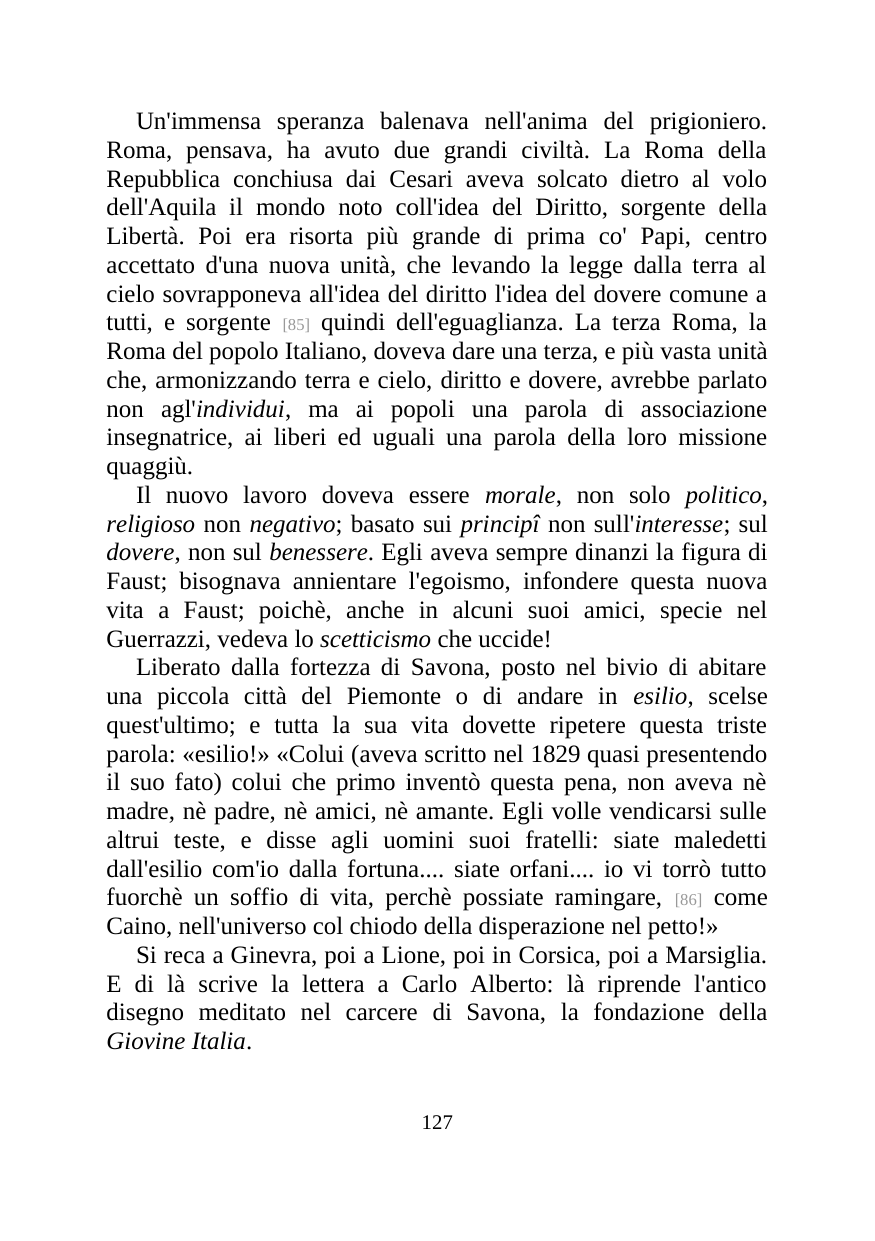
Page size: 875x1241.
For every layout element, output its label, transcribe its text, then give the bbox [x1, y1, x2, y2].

text Un'immensa speranza balenava nell'anima del prigioniero. Roma, pensava, ha avuto due grandi civiltà. La Roma della Repubblica conchiusa dai Cesari aveva solcato dietro al volo dell'Aquila il mondo noto coll'idea del Diritto, sorgente della Libertà. Poi era risorta più grande di prima co' Papi, centro accettato d'una nuova unità, che levando la legge dalla terra al cielo sovrapponeva all'idea del diritto l'idea del dovere comune a tutti, e sorgente [85] quindi dell'eguaglianza. La terza Roma, la Roma del popolo Italiano, doveva dare una terza, e più vasta unità che, armonizzando terra e cielo, diritto e dovere, avrebbe parlato non agl'individui, ma ai popoli una parola di associazione insegnatrice, ai liberi ed uguali una parola della loro missione quaggiù. [106, 106, 768, 480]
text Il nuovo lavoro doveva essere morale, non solo politico, religioso non negativo; basato sui principî non sull'interesse; sul dovere, non sul benessere. Egli aveva sempre dinanzi la figura di Faust; bisognava annientare l'egoismo, infondere questa nuova vita a Faust; poichè, anche in alcuni suoi amici, specie nel Guerrazzi, vedeva lo scetticismo che uccide! [106, 480, 768, 652]
text Liberato dalla fortezza di Savona, posto nel bivio di abitare una piccola città del Piemonte o di andare in esilio, scelse quest'ultimo; e tutta la sua vita dovette ripetere questa triste parola: «esilio!» «Colui (aveva scritto nel 1829 quasi presentendo il suo fato) colui che primo inventò questa pena, non aveva nè madre, nè padre, nè amici, nè amante. Egli volle vendicarsi sulle altrui teste, e disse agli uomini suoi fratelli: siate maledetti dall'esilio com'io dalla fortuna.... siate orfani.... io vi torrò tutto fuorchè un soffio di vita, perchè possiate ramingare, [86] come Caino, nell'universo col chiodo della disperazione nel petto!» [106, 652, 768, 940]
text Si reca a Ginevra, poi a Lione, poi in Corsica, poi a Marsiglia. E di là scrive la lettera a Carlo Alberto: là riprende l'antico disegno meditato nel carcere di Savona, la fondazione della Giovine Italia. [106, 940, 768, 1055]
